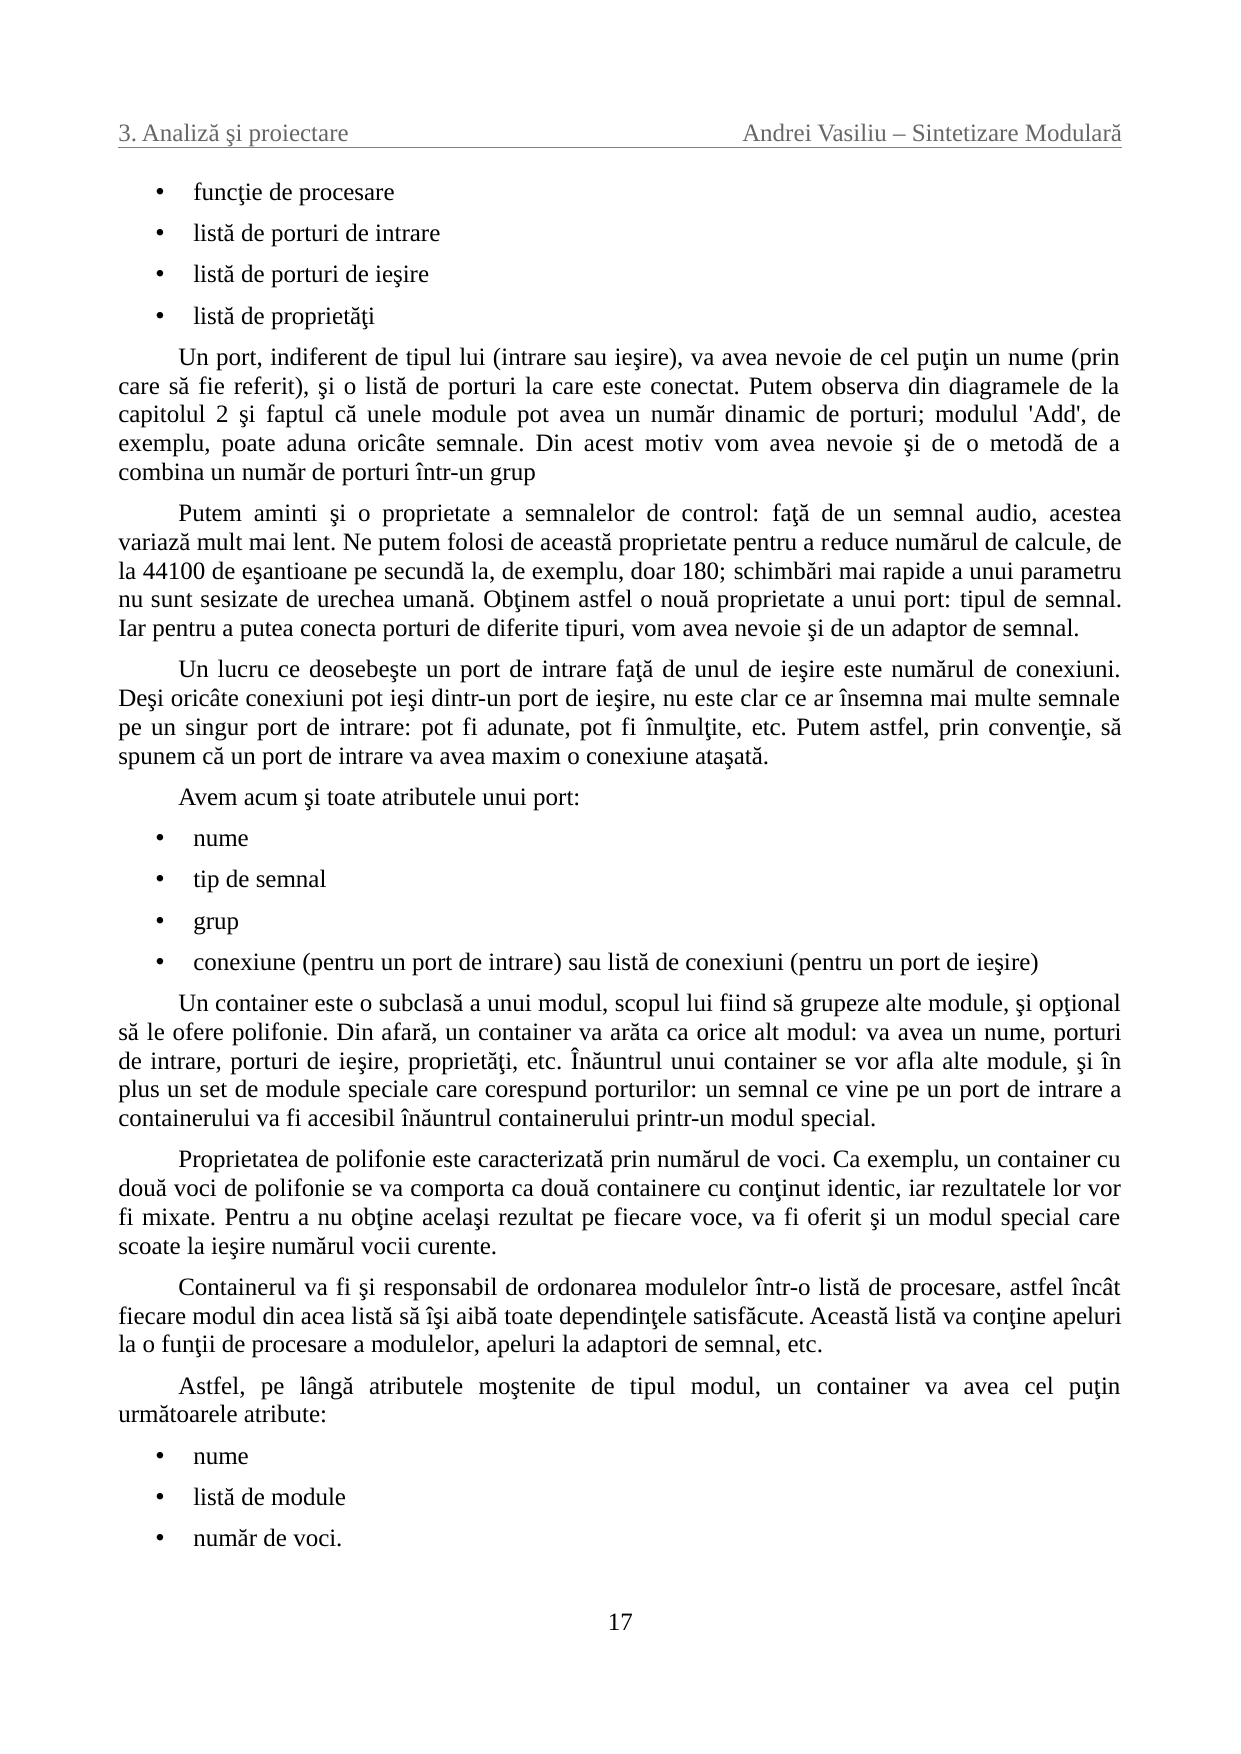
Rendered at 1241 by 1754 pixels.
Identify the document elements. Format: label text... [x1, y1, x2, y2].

text Proprietatea de polifonie este caracterizată prin numărul de voci. Ca exemplu, un container cu două voci de polifonie se va comporta ca două containere cu conţinut identic, iar rezultatele lor vor fi mixate. Pentru a nu obţine acelaşi rezultat pe fiecare voce, va fi oferit şi un modul special care scoate la ieşire numărul vocii curente. [118, 1144, 1122, 1259]
list nume [156, 823, 1122, 852]
list listă de porturi de intrare [156, 218, 1122, 247]
list conexiune (pentru un port de intrare) sau listă de conexiuni (pentru un port de ieşire) [156, 947, 1122, 976]
list funcţie de procesare [156, 177, 1122, 206]
list număr de voci. [156, 1523, 1122, 1552]
text Astfel, pe lângă atributele moştenite de tipul modul, un container va avea cel puţin următoarele atribute: [118, 1371, 1122, 1428]
text Un lucru ce deosebeşte un port de intrare faţă de unul de ieşire este numărul de conexiuni. Deşi oricâte conexiuni pot ieşi dintr-un port de ieşire, nu este clar ce ar însemna mai multe semnale pe un singur port de intrare: pot fi adunate, pot fi înmulţite, etc. Putem astfel, prin convenţie, să spunem că un port de intrare va avea maxim o conexiune ataşată. [118, 654, 1122, 769]
text Avem acum şi toate atributele unui port: [118, 782, 1122, 811]
text Un port, indiferent de tipul lui (intrare sau ieşire), va avea nevoie de cel puţin un nume (prin care să fie referit), şi o listă de porturi la care este conectat. Putem observa din diagramele de la capitolul 2 şi faptul că unele module pot avea un număr dinamic de porturi; modulul 'Add', de exemplu, poate aduna oricâte semnale. Din acest motiv vom avea nevoie şi de o metodă de a combina un număr de porturi într-un grup [118, 342, 1122, 486]
list tip de semnal [156, 864, 1122, 893]
list listă de proprietăţi [156, 301, 1122, 329]
list listă de porturi de ieşire [156, 259, 1122, 288]
list nume [156, 1441, 1122, 1469]
list grup [156, 906, 1122, 934]
list listă de module [156, 1482, 1122, 1511]
text Un container este o subclasă a unui modul, scopul lui fiind să grupeze alte module, şi opţional să le ofere polifonie. Din afară, un container va arăta ca orice alt modul: va avea un nume, porturi de intrare, porturi de ieşire, proprietăţi, etc. Înăuntrul unui container se vor afla alte module, şi în plus un set de module speciale care corespund porturilor: un semnal ce vine pe un port de intrare a containerului va fi accesibil înăuntrul containerului printr-un modul special. [118, 988, 1122, 1132]
text Putem aminti şi o proprietate a semnalelor de control: faţă de un semnal audio, acestea variază mult mai lent. Ne putem folosi de această proprietate pentru a reduce numărul de calcule, de la 44100 de eşantioane pe secundă la, de exemplu, doar 180; schimbări mai rapide a unui parametru nu sunt sesizate de urechea umană. Obţinem astfel o nouă proprietate a unui port: tipul de semnal. Iar pentru a putea conecta porturi de diferite tipuri, vom avea nevoie şi de un adaptor de semnal. [118, 498, 1122, 642]
text Containerul va fi şi responsabil de ordonarea modulelor într-o listă de procesare, astfel încât fiecare modul din acea listă să îşi aibă toate dependinţele satisfăcute. Această listă va conţine apeluri la o funţii de procesare a modulelor, apeluri la adaptori de semnal, etc. [118, 1272, 1122, 1358]
